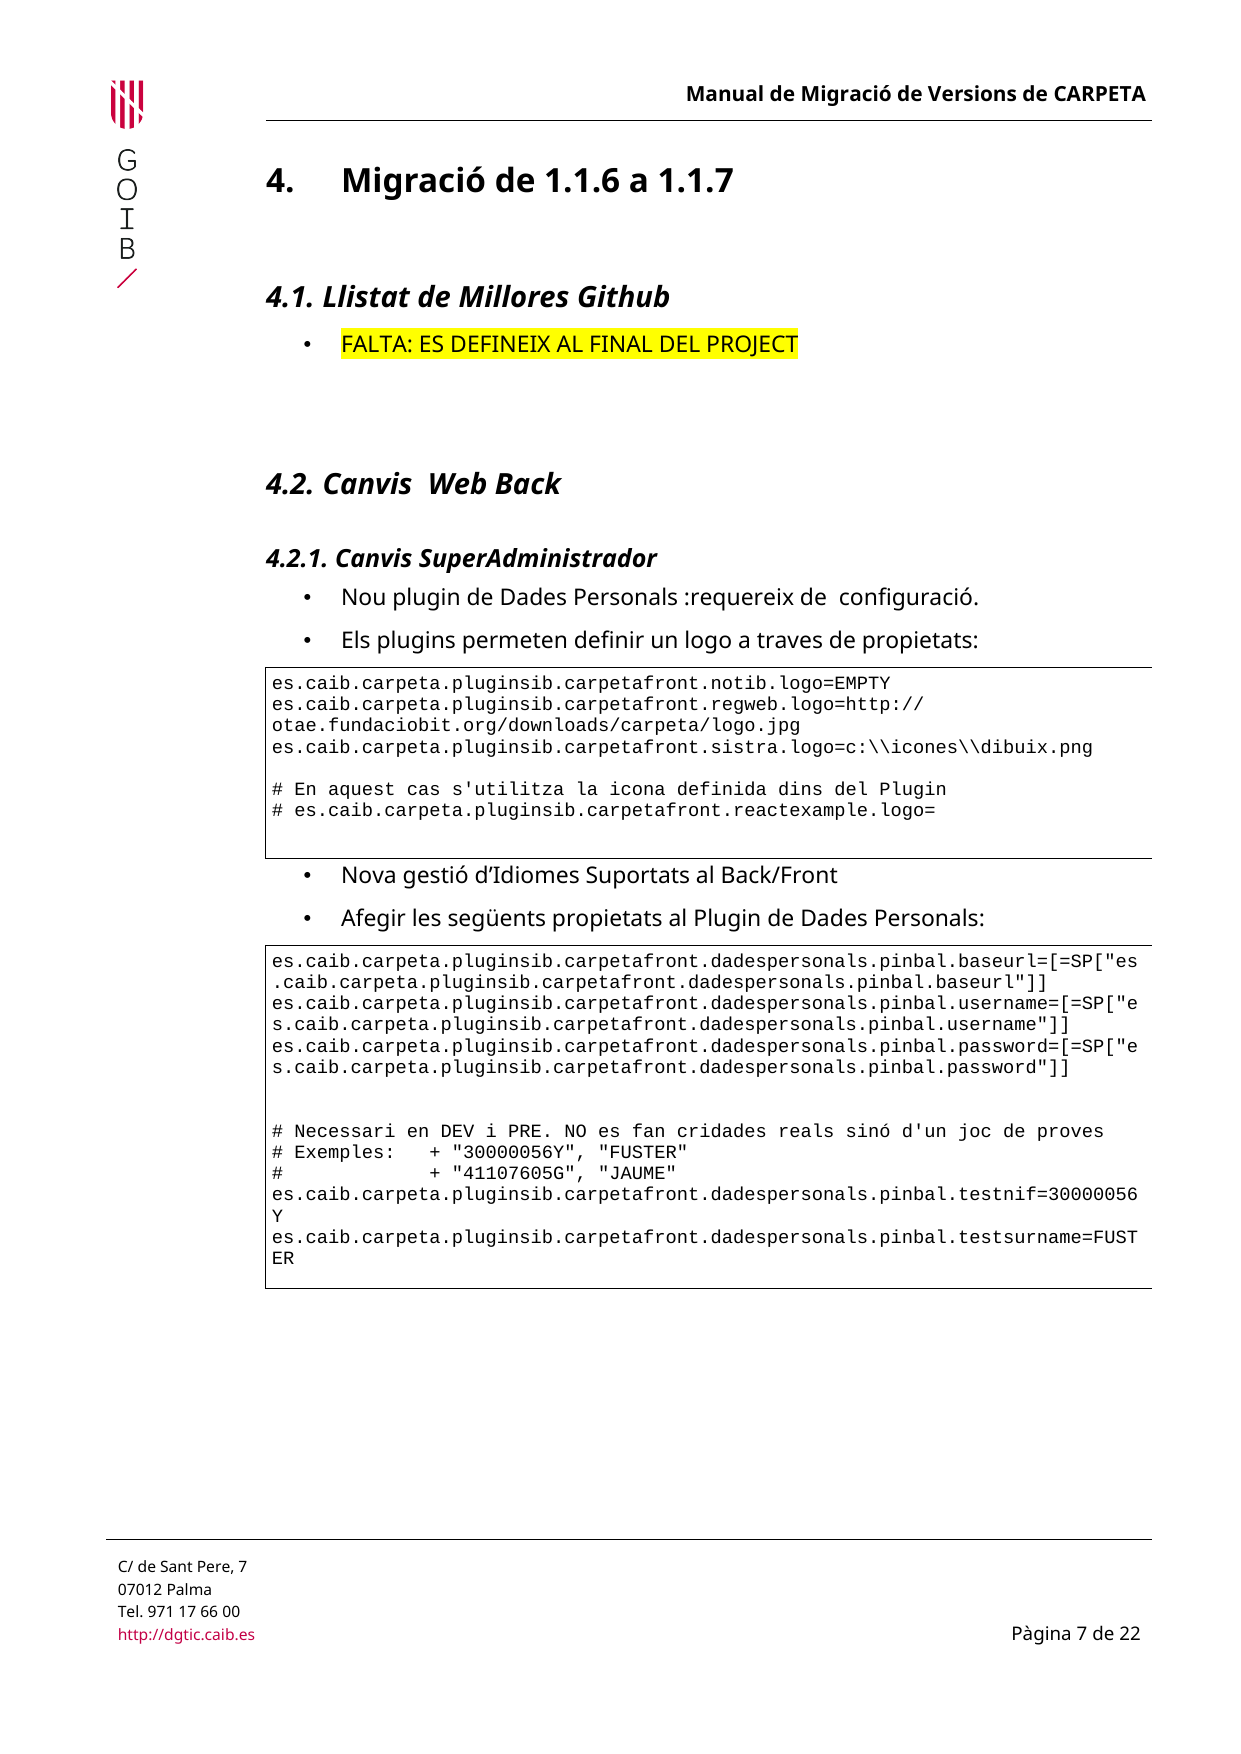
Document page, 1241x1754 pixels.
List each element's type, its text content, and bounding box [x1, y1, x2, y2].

table_header es.caib.carpeta.pluginsib.carpetafront.notib.logo=EMPTY es.caib.carpeta.pluginsib.carpetafront.regweb.logo=http://otae.fundaciobit.org/downloads/carpeta/logo.jpg es.caib.carpeta.pluginsib.carpetafront.sistra.logo=c:\\icones\\dibuix.png # En aquest cas s'utilitza la icona definida dins del Plugin # es.caib.carpeta.pluginsib.carpetafront.reactexample.logo= [266, 668, 1152, 858]
list Els plugins permeten definir un logo a traves de propietats: [303, 624, 1152, 655]
subtitle Canvis Web Back [266, 463, 1152, 503]
subtitle Llistat de Millores Github [266, 276, 1152, 316]
list Nova gestió d’Idiomes Suportats al Back/Front [303, 859, 1152, 890]
list FALTA: ES DEFINEIX AL FINAL DEL PROJECT [303, 328, 1152, 359]
subtitle Migració de 1.1.6 a 1.1.7 [266, 156, 1152, 202]
list Afegir les següents propietats al Plugin de Dades Personals: [303, 902, 1152, 933]
list Nou plugin de Dades Personals :requereix de configuració. [303, 581, 1152, 612]
picture [82, 57, 172, 319]
subtitle Canvis SuperAdministrador [266, 541, 1152, 574]
table_header es.caib.carpeta.pluginsib.carpetafront.dadespersonals.pinbal.baseurl=[=SP["es.caib.carpeta.pluginsib.carpetafront.dadespersonals.pinbal.baseurl"]] es.caib.carpeta.pluginsib.carpetafront.dadespersonals.pinbal.username=[=SP["es.caib.carpeta.pluginsib.carpetafront.dadespersonals.pinbal.username"]] es.caib.carpeta.pluginsib.carpetafront.dadespersonals.pinbal.password=[=SP["es.caib.carpeta.pluginsib.carpetafront.dadespersonals.pinbal.password"]] # Necessari en DEV i PRE. NO es fan cridades reals sinó d'un joc de proves # Exemples: + "30000056Y", "FUSTER" # + "41107605G", "JAUME" es.caib.carpeta.pluginsib.carpetafront.dadespersonals.pinbal.testnif=30000056Y es.caib.carpeta.pluginsib.carpetafront.dadespersonals.pinbal.testsurname=FUSTER [266, 946, 1152, 1288]
